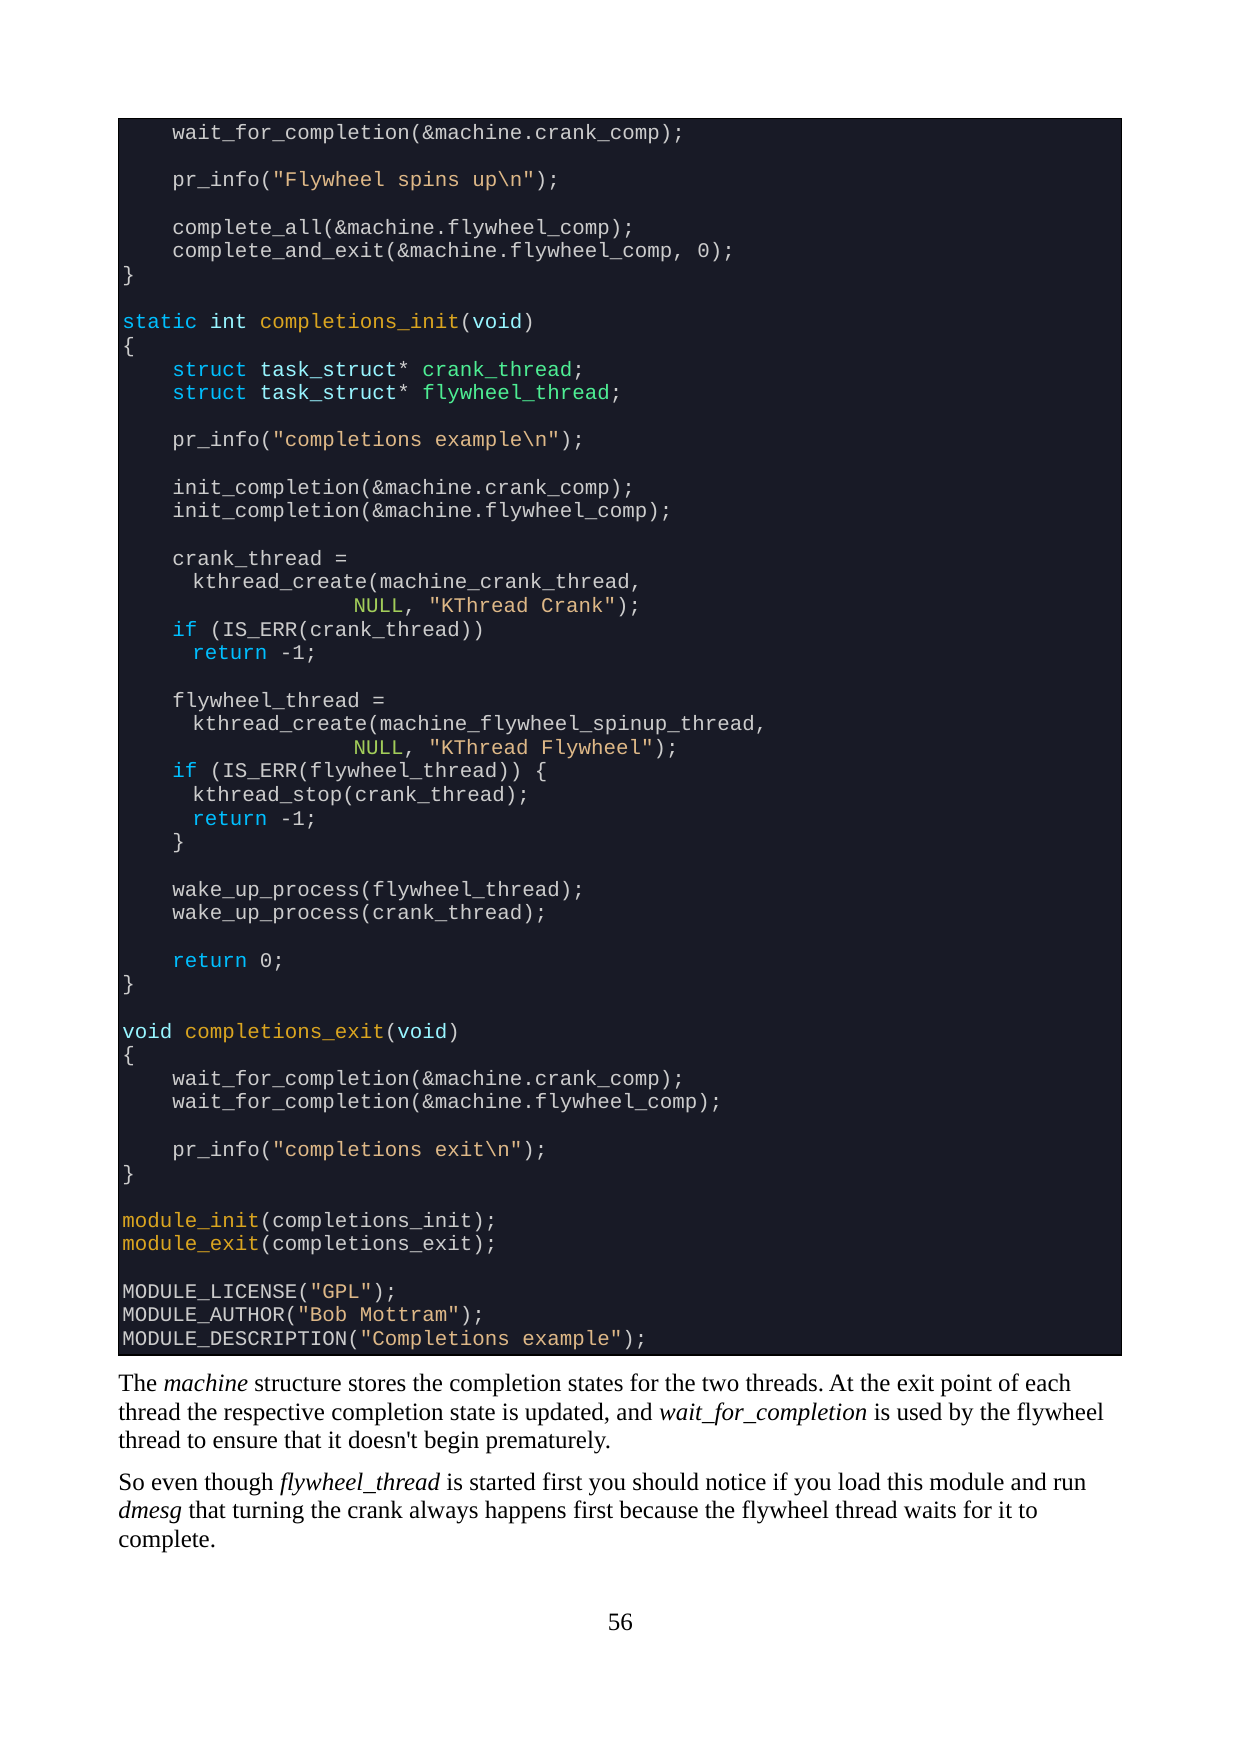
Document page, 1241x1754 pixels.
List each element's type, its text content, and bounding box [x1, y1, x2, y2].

text module_exit(completions_exit); [119, 1229, 1121, 1253]
text complete_all(&machine.flywheel_comp); [119, 213, 1121, 236]
text } [119, 260, 1121, 284]
text init_completion(&machine.crank_comp); [119, 473, 1121, 496]
text pr_info("Flywheel spins up\n"); [119, 165, 1121, 189]
text wait_for_completion(&machine.crank_comp); [119, 119, 1121, 142]
text MODULE_LICENSE("GPL"); [119, 1277, 1121, 1300]
text wake_up_process(flywheel_thread); [119, 875, 1121, 898]
text module_init(completions_init); [119, 1206, 1121, 1229]
text struct task_struct* flywheel_thread; [119, 378, 1121, 402]
text flywheel_thread = [119, 686, 1121, 709]
text if (IS_ERR(flywheel_thread)) { [119, 757, 1121, 780]
text } [119, 827, 1121, 851]
text kthread_create(machine_crank_thread, [119, 567, 1121, 591]
text } [119, 969, 1121, 993]
text kthread_stop(crank_thread); [119, 780, 1121, 804]
text { [119, 1040, 1121, 1064]
text return 0; [119, 946, 1121, 969]
text { [119, 331, 1121, 354]
text kthread_create(machine_flywheel_spinup_thread, [119, 709, 1121, 733]
text MODULE_AUTHOR("Bob Mottram"); [119, 1300, 1121, 1324]
text wait_for_completion(&machine.crank_comp); [119, 1064, 1121, 1088]
text So even though flywheel_thread is started first you should notice if you load this module and run dmesg that turning the crank always happens first because the flywheel thread waits for it to complete. [118, 1467, 1122, 1553]
text wake_up_process(crank_thread); [119, 898, 1121, 922]
text complete_and_exit(&machine.flywheel_comp, 0); [119, 236, 1121, 260]
text NULL, "KThread Crank"); [119, 591, 1121, 615]
text crank_thread = [119, 544, 1121, 567]
text NULL, "KThread Flywheel"); [119, 733, 1121, 757]
text pr_info("completions example\n"); [119, 426, 1121, 449]
text MODULE_DESCRIPTION("Completions example"); [119, 1324, 1121, 1354]
text The machine structure stores the completion states for the two threads. At the exit point of each thread the respective completion state is updated, and wait_for_completion is used by the flywheel thread to ensure that it doesn't begin prematurely. [118, 1368, 1122, 1454]
text pr_info("completions exit\n"); [119, 1135, 1121, 1158]
text init_completion(&machine.flywheel_comp); [119, 496, 1121, 520]
text if (IS_ERR(crank_thread)) [119, 615, 1121, 638]
text void completions_exit(void) [119, 1017, 1121, 1040]
text static int completions_init(void) [119, 307, 1121, 331]
text return -1; [119, 804, 1121, 827]
text struct task_struct* crank_thread; [119, 354, 1121, 378]
text wait_for_completion(&machine.flywheel_comp); [119, 1088, 1121, 1111]
text } [119, 1158, 1121, 1182]
text return -1; [119, 638, 1121, 662]
